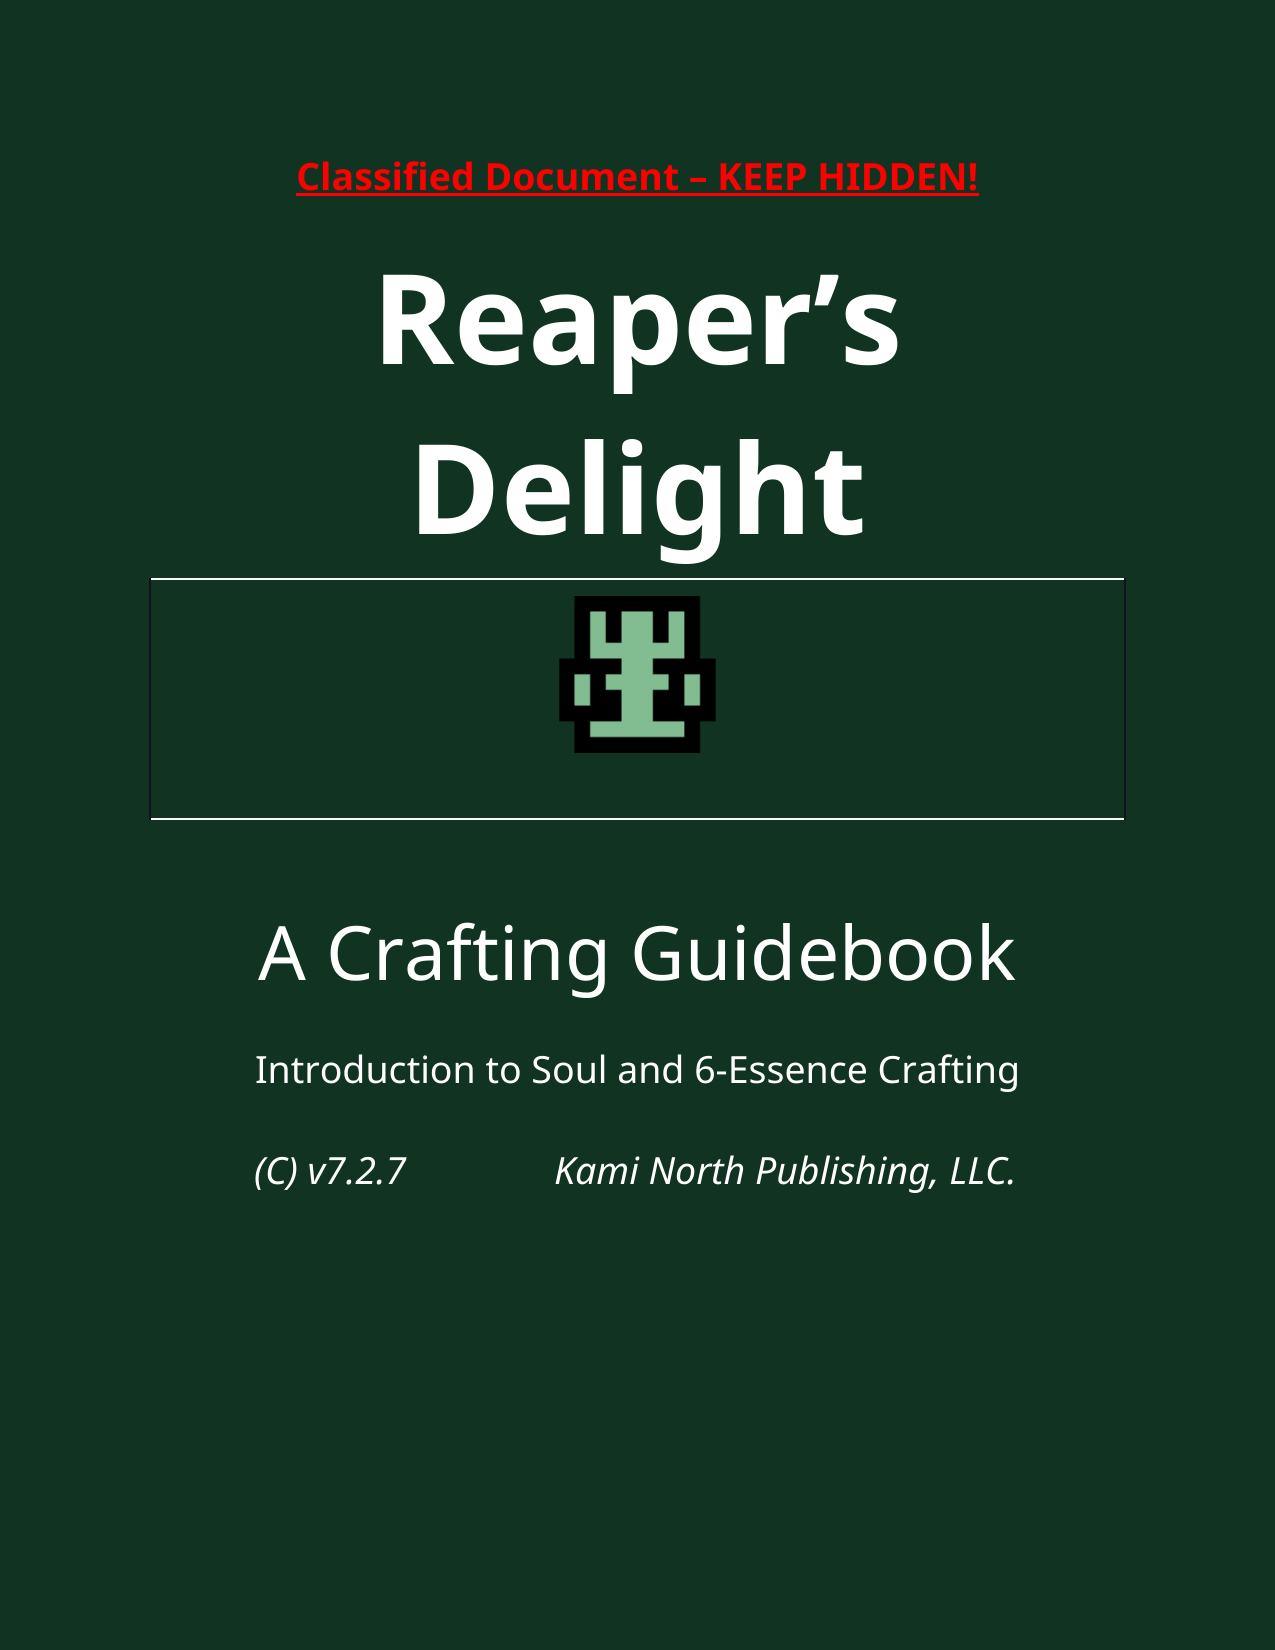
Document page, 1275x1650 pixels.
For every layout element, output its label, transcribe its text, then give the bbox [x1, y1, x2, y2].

text (C) v7.2.7 Kami North Publishing, LLC. [150, 1144, 1125, 1195]
title A Crafting Guidebook [150, 900, 1125, 1002]
text Introduction to Soul and 6-Essence Crafting [150, 1044, 1125, 1095]
picture [559, 596, 716, 753]
table_header [151, 580, 1124, 818]
title Reaper’s Delight [150, 231, 1125, 571]
